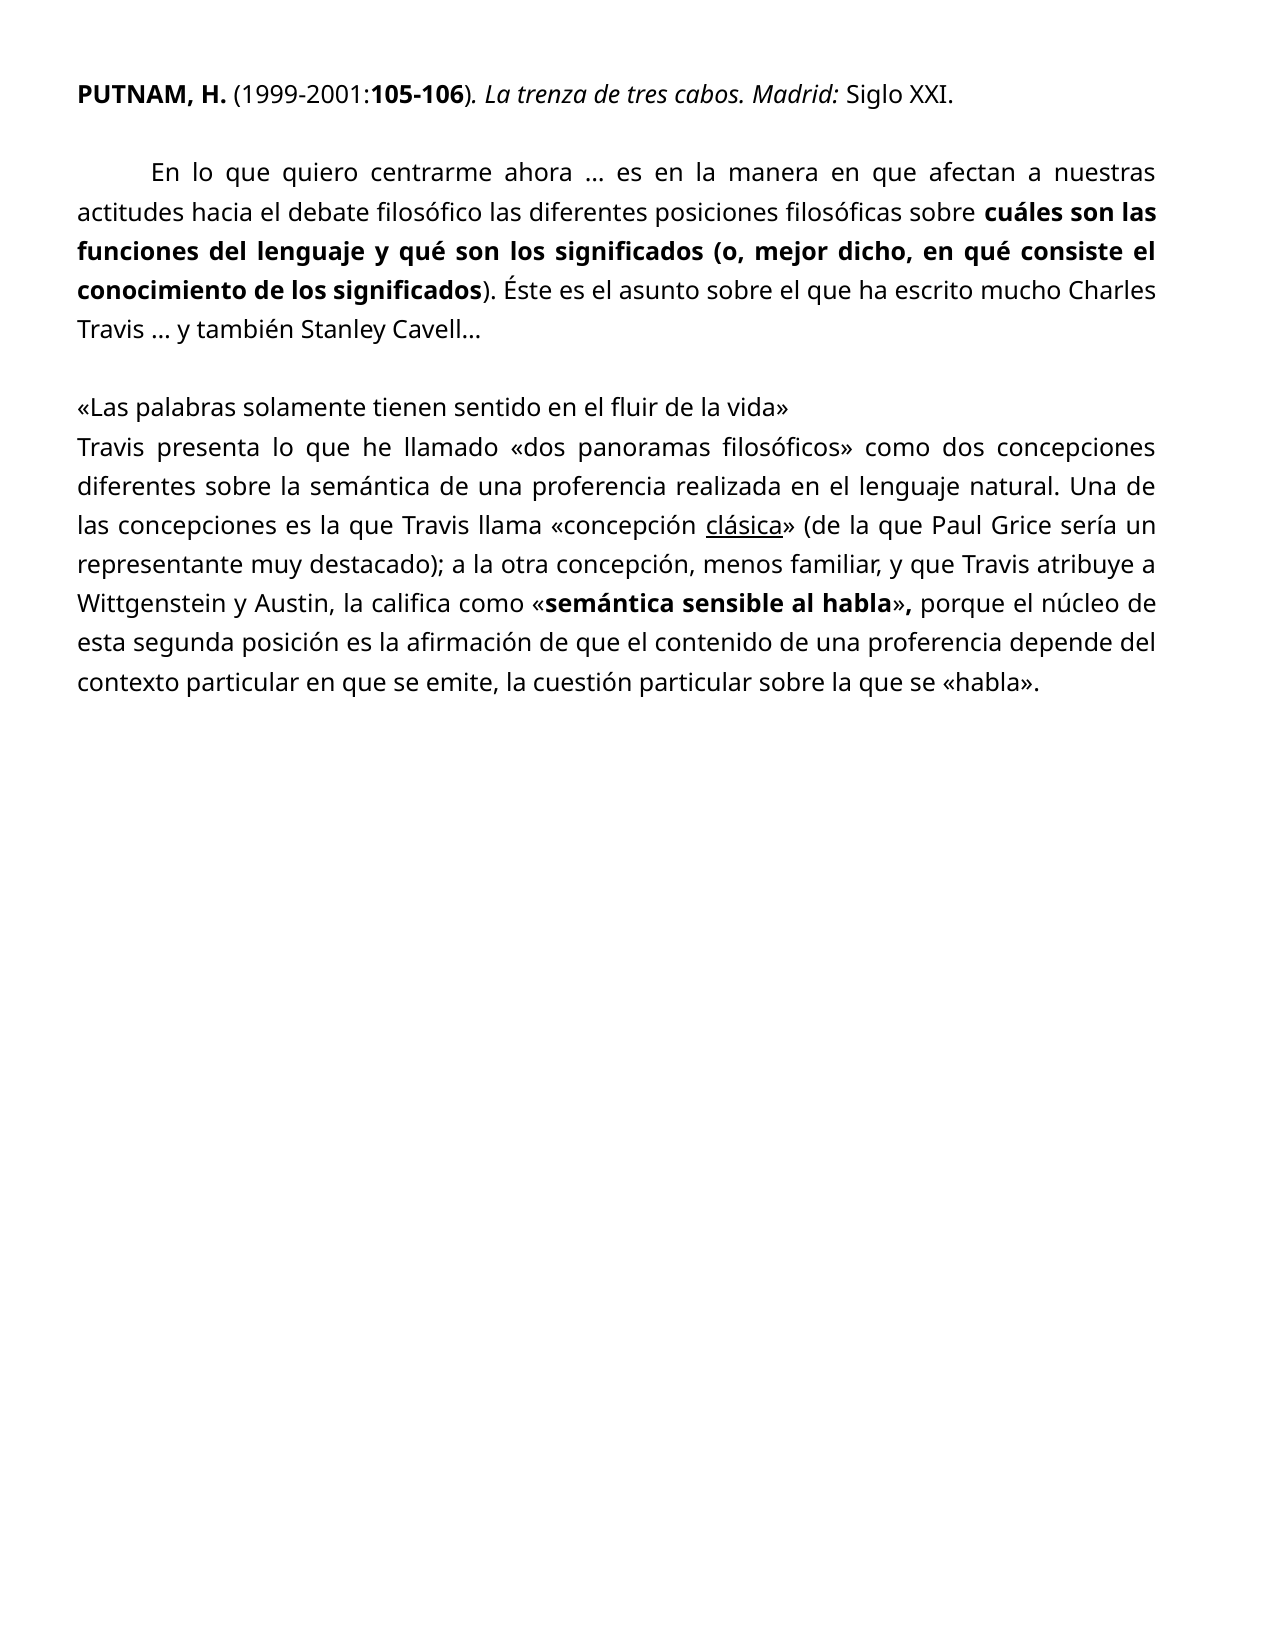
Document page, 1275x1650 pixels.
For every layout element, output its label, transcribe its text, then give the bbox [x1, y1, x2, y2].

text «Las palabras solamente tienen sentido en el fluir de la vida» [77, 390, 1157, 424]
text Travis presenta lo que he llamado «dos panoramas filosóficos» como dos concepciones diferentes sobre la semántica de una proferencia realizada en el lenguaje natural. Una de las concepciones es la que Travis llama «concepción clásica» (de la que Paul Grice sería un representante muy destacado); a la otra concepción, menos familiar, y que Travis atribuye a Wittgenstein y Austin, la califica como «semántica sensible al habla», porque el núcleo de esta segunda posición es la afirmación de que el contenido de una proferencia depende del contexto particular en que se emite, la cuestión particular sobre la que se «habla». [77, 429, 1157, 698]
text PUTNAM, H. (1999-2001:105-106). La trenza de tres cabos. Madrid: Siglo XXI. [77, 77, 1157, 111]
text En lo que quiero centrarme ahora … es en la manera en que afectan a nuestras actitudes hacia el debate filosófico las diferentes posiciones filosóficas sobre cuáles son las funciones del lenguaje y qué son los significados (o, mejor dicho, en qué consiste el conocimiento de los significados). Éste es el asunto sobre el que ha escrito mucho Charles Travis … y también Stanley Cavell… [77, 155, 1157, 346]
